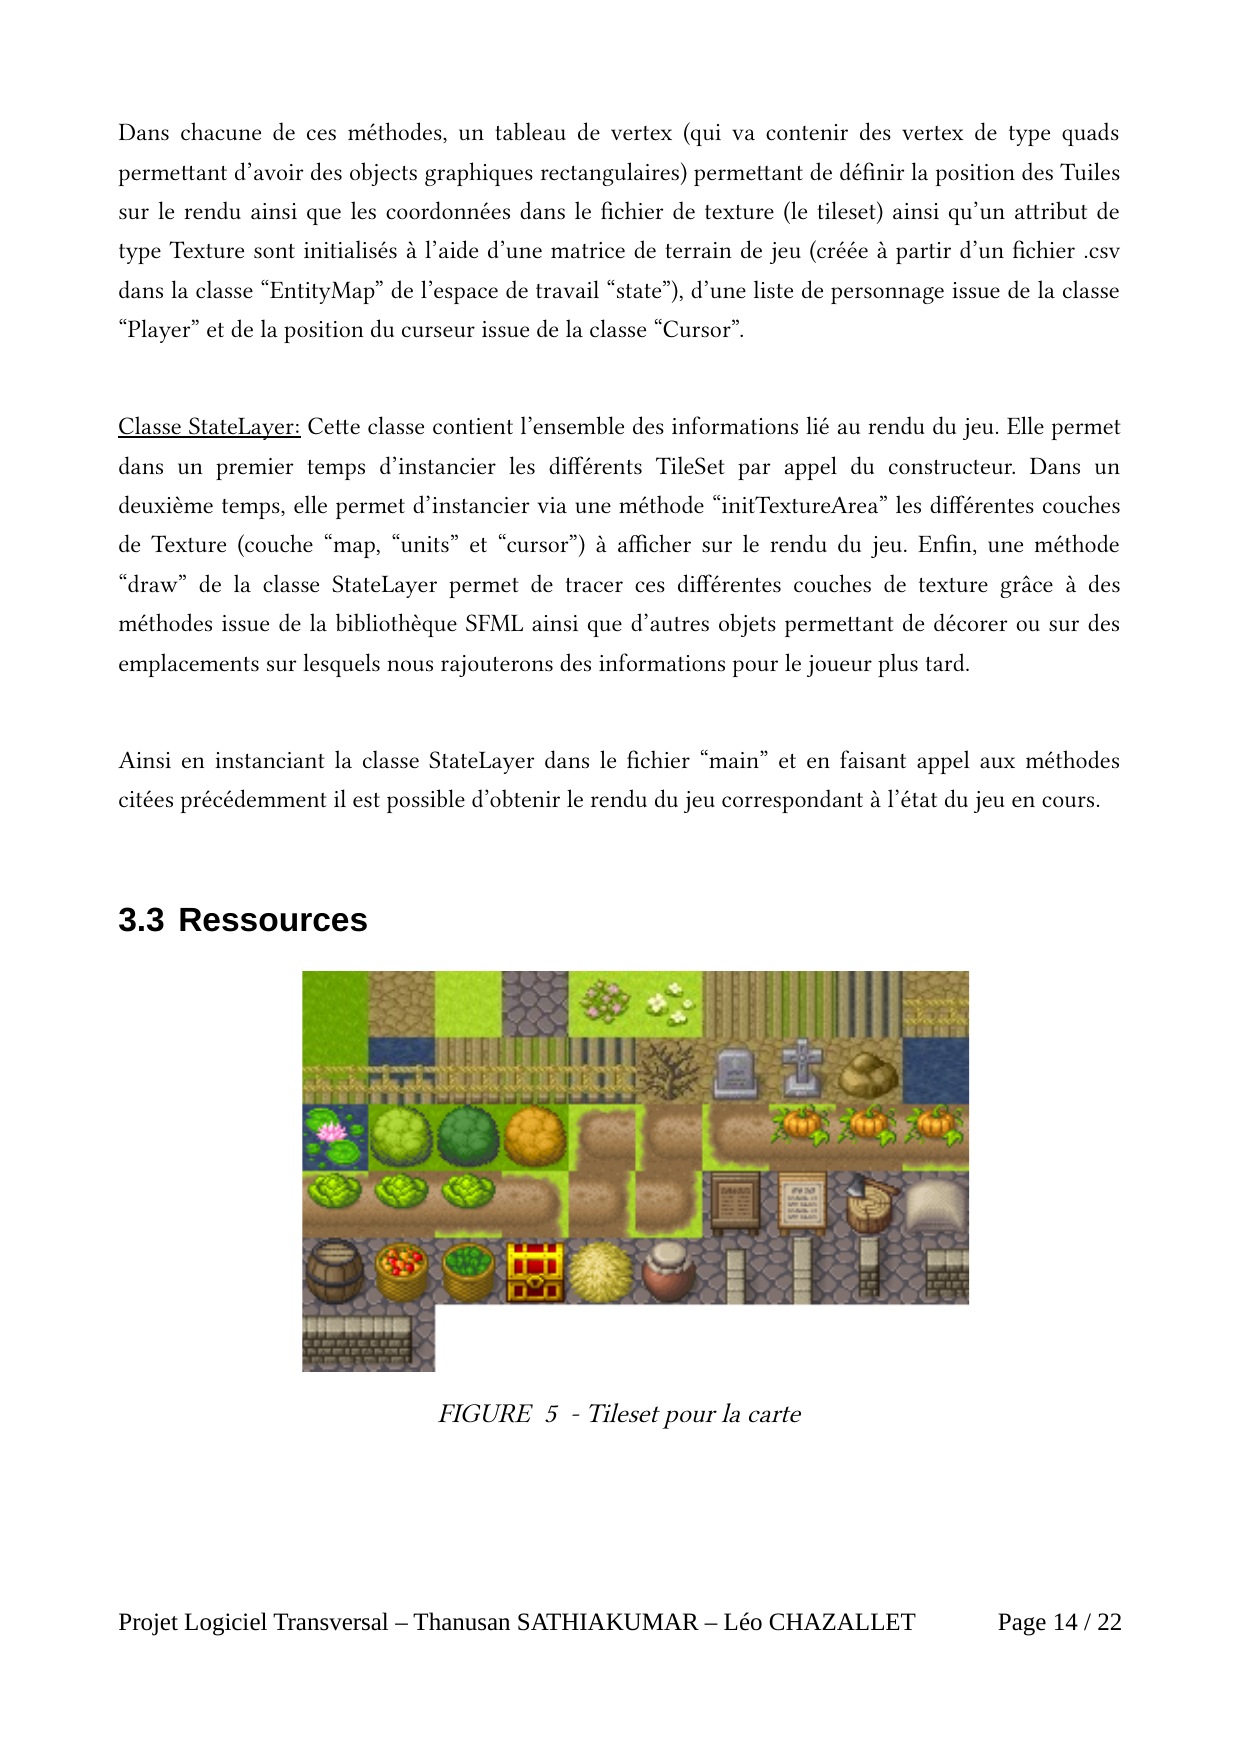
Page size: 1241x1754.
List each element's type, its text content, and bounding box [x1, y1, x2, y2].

text FIGURE 5 - Tileset pour la carte [118, 1398, 1122, 1429]
picture [302, 971, 970, 1372]
subtitle Ressources [118, 900, 1122, 938]
text Classe StateLayer: Cette classe contient l’ensemble des informations lié au rendu du jeu. Elle permet dans un premier temps d’instancier les différents TileSet par appel du constructeur. Dans un deuxième temps, elle permet d’instancier via une méthode “initTextureArea” les différentes couches de Texture (couche “map, “units” et “cursor”) à afficher sur le rendu du jeu. Enfin, une méthode “draw” de la classe StateLayer permet de tracer ces différentes couches de texture grâce à des méthodes issue de la bibliothèque SFML ainsi que d’autres objets permettant de décorer ou sur des emplacements sur lesquels nous rajouterons des informations pour le joueur plus tard. [118, 412, 1122, 677]
text Dans chacune de ces méthodes, un tableau de vertex (qui va contenir des vertex de type quads permettant d’avoir des objects graphiques rectangulaires) permettant de définir la position des Tuiles sur le rendu ainsi que les coordonnées dans le fichier de texture (le tileset) ainsi qu’un attribut de type Texture sont initialisés à l’aide d’une matrice de terrain de jeu (créée à partir d’un fichier .csv dans la classe “EntityMap” de l’espace de travail “state”), d’une liste de personnage issue de la classe “Player” et de la position du curseur issue de la classe “Cursor”. [118, 118, 1122, 343]
text Ainsi en instanciant la classe StateLayer dans le fichier “main” et en faisant appel aux méthodes citées précédemment il est possible d’obtenir le rendu du jeu correspondant à l’état du jeu en cours. [118, 746, 1122, 814]
